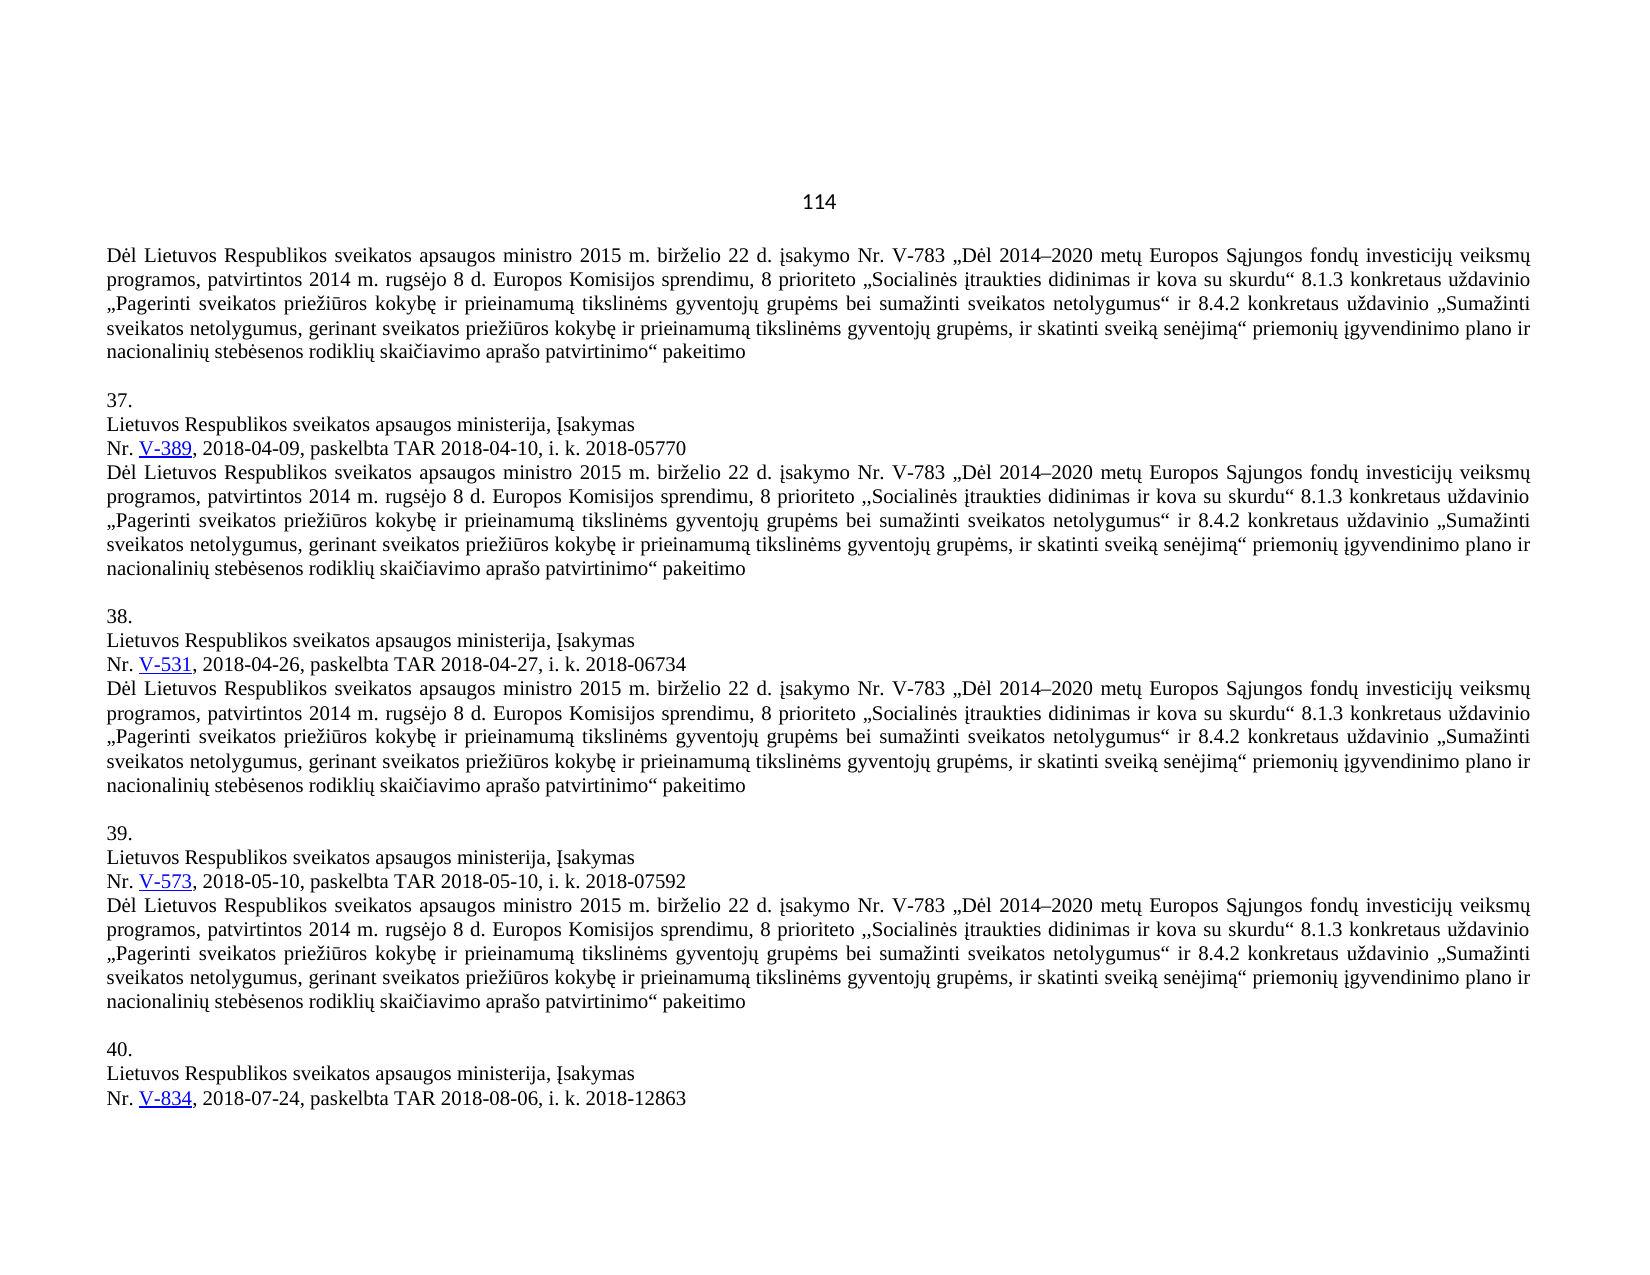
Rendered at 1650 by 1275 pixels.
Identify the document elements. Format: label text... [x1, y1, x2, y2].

text Dėl Lietuvos Respublikos sveikatos apsaugos ministro 2015 m. birželio 22 d. įsakymo Nr. V-783 „Dėl 2014–2020 metų Europos Sąjungos fondų investicijų veiksmų programos, patvirtintos 2014 m. rugsėjo 8 d. Europos Komisijos sprendimu, 8 prioriteto ,,Socialinės įtraukties didinimas ir kova su skurdu“ 8.1.3 konkretaus uždavinio „Pagerinti sveikatos priežiūros kokybę ir prieinamumą tikslinėms gyventojų grupėms bei sumažinti sveikatos netolygumus“ ir 8.4.2 konkretaus uždavinio „Sumažinti sveikatos netolygumus, gerinant sveikatos priežiūros kokybę ir prieinamumą tikslinėms gyventojų grupėms, ir skatinti sveiką senėjimą“ priemonių įgyvendinimo plano ir nacionalinių stebėsenos rodiklių skaičiavimo aprašo patvirtinimo“ pakeitimo [106, 460, 1532, 580]
text Nr. V-573, 2018-05-10, paskelbta TAR 2018-05-10, i. k. 2018-07592 [106, 869, 1532, 893]
text 38. [106, 604, 1532, 628]
text Dėl Lietuvos Respublikos sveikatos apsaugos ministro 2015 m. birželio 22 d. įsakymo Nr. V-783 „Dėl 2014–2020 metų Europos Sąjungos fondų investicijų veiksmų programos, patvirtintos 2014 m. rugsėjo 8 d. Europos Komisijos sprendimu, 8 prioriteto „Socialinės įtraukties didinimas ir kova su skurdu“ 8.1.3 konkretaus uždavinio „Pagerinti sveikatos priežiūros kokybę ir prieinamumą tikslinėms gyventojų grupėms bei sumažinti sveikatos netolygumus“ ir 8.4.2 konkretaus uždavinio „Sumažinti sveikatos netolygumus, gerinant sveikatos priežiūros kokybę ir prieinamumą tikslinėms gyventojų grupėms, ir skatinti sveiką senėjimą“ priemonių įgyvendinimo plano ir nacionalinių stebėsenos rodiklių skaičiavimo aprašo patvirtinimo“ pakeitimo [106, 676, 1532, 797]
text Nr. V-389, 2018-04-09, paskelbta TAR 2018-04-10, i. k. 2018-05770 [106, 436, 1532, 460]
text 39. [106, 821, 1532, 845]
text Lietuvos Respublikos sveikatos apsaugos ministerija, Įsakymas [106, 1061, 1532, 1085]
text Nr. V-531, 2018-04-26, paskelbta TAR 2018-04-27, i. k. 2018-06734 [106, 652, 1532, 676]
text Lietuvos Respublikos sveikatos apsaugos ministerija, Įsakymas [106, 412, 1532, 436]
text Dėl Lietuvos Respublikos sveikatos apsaugos ministro 2015 m. birželio 22 d. įsakymo Nr. V-783 „Dėl 2014–2020 metų Europos Sąjungos fondų investicijų veiksmų programos, patvirtintos 2014 m. rugsėjo 8 d. Europos Komisijos sprendimu, 8 prioriteto „Socialinės įtraukties didinimas ir kova su skurdu“ 8.1.3 konkretaus uždavinio „Pagerinti sveikatos priežiūros kokybę ir prieinamumą tikslinėms gyventojų grupėms bei sumažinti sveikatos netolygumus“ ir 8.4.2 konkretaus uždavinio „Sumažinti sveikatos netolygumus, gerinant sveikatos priežiūros kokybę ir prieinamumą tikslinėms gyventojų grupėms, ir skatinti sveiką senėjimą“ priemonių įgyvendinimo plano ir nacionalinių stebėsenos rodiklių skaičiavimo aprašo patvirtinimo“ pakeitimo [106, 243, 1532, 363]
text Lietuvos Respublikos sveikatos apsaugos ministerija, Įsakymas [106, 845, 1532, 869]
text Dėl Lietuvos Respublikos sveikatos apsaugos ministro 2015 m. birželio 22 d. įsakymo Nr. V-783 „Dėl 2014–2020 metų Europos Sąjungos fondų investicijų veiksmų programos, patvirtintos 2014 m. rugsėjo 8 d. Europos Komisijos sprendimu, 8 prioriteto ,,Socialinės įtraukties didinimas ir kova su skurdu“ 8.1.3 konkretaus uždavinio „Pagerinti sveikatos priežiūros kokybę ir prieinamumą tikslinėms gyventojų grupėms bei sumažinti sveikatos netolygumus“ ir 8.4.2 konkretaus uždavinio „Sumažinti sveikatos netolygumus, gerinant sveikatos priežiūros kokybę ir prieinamumą tikslinėms gyventojų grupėms, ir skatinti sveiką senėjimą“ priemonių įgyvendinimo plano ir nacionalinių stebėsenos rodiklių skaičiavimo aprašo patvirtinimo“ pakeitimo [106, 893, 1532, 1013]
text Lietuvos Respublikos sveikatos apsaugos ministerija, Įsakymas [106, 628, 1532, 652]
text Nr. V-834, 2018-07-24, paskelbta TAR 2018-08-06, i. k. 2018-12863 [106, 1085, 1532, 1109]
text 40. [106, 1037, 1532, 1061]
text 37. [106, 388, 1532, 412]
